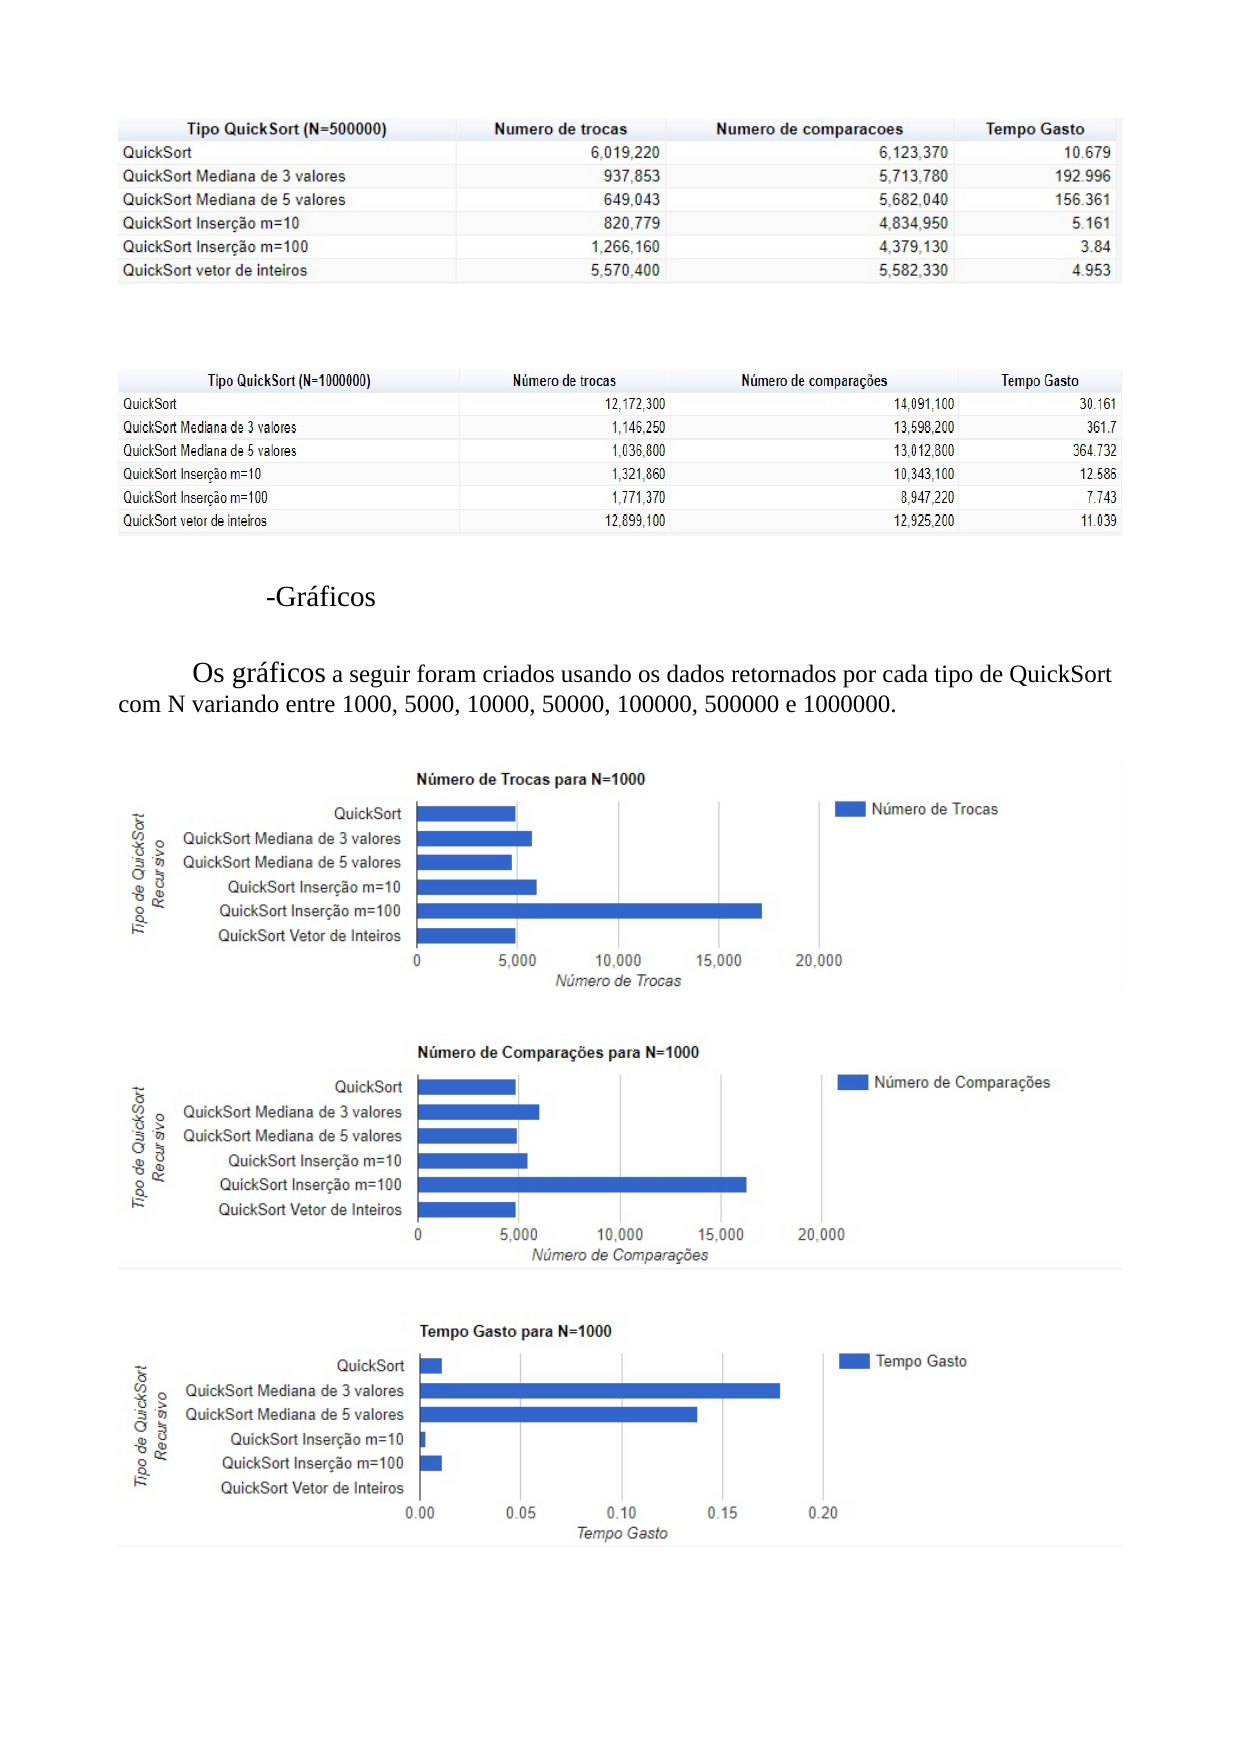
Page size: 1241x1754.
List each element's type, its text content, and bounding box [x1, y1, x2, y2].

picture [118, 1033, 1123, 1270]
picture [118, 118, 1123, 284]
picture [118, 370, 1123, 536]
picture [118, 1312, 1123, 1547]
text -Gráficos [118, 579, 1122, 612]
text Os gráficos a seguir foram criados usando os dados retornados por cada tipo de QuickSort com N variando entre 1000, 5000, 10000, 50000, 100000, 500000 e 1000000. [118, 656, 1122, 718]
picture [118, 761, 1123, 991]
